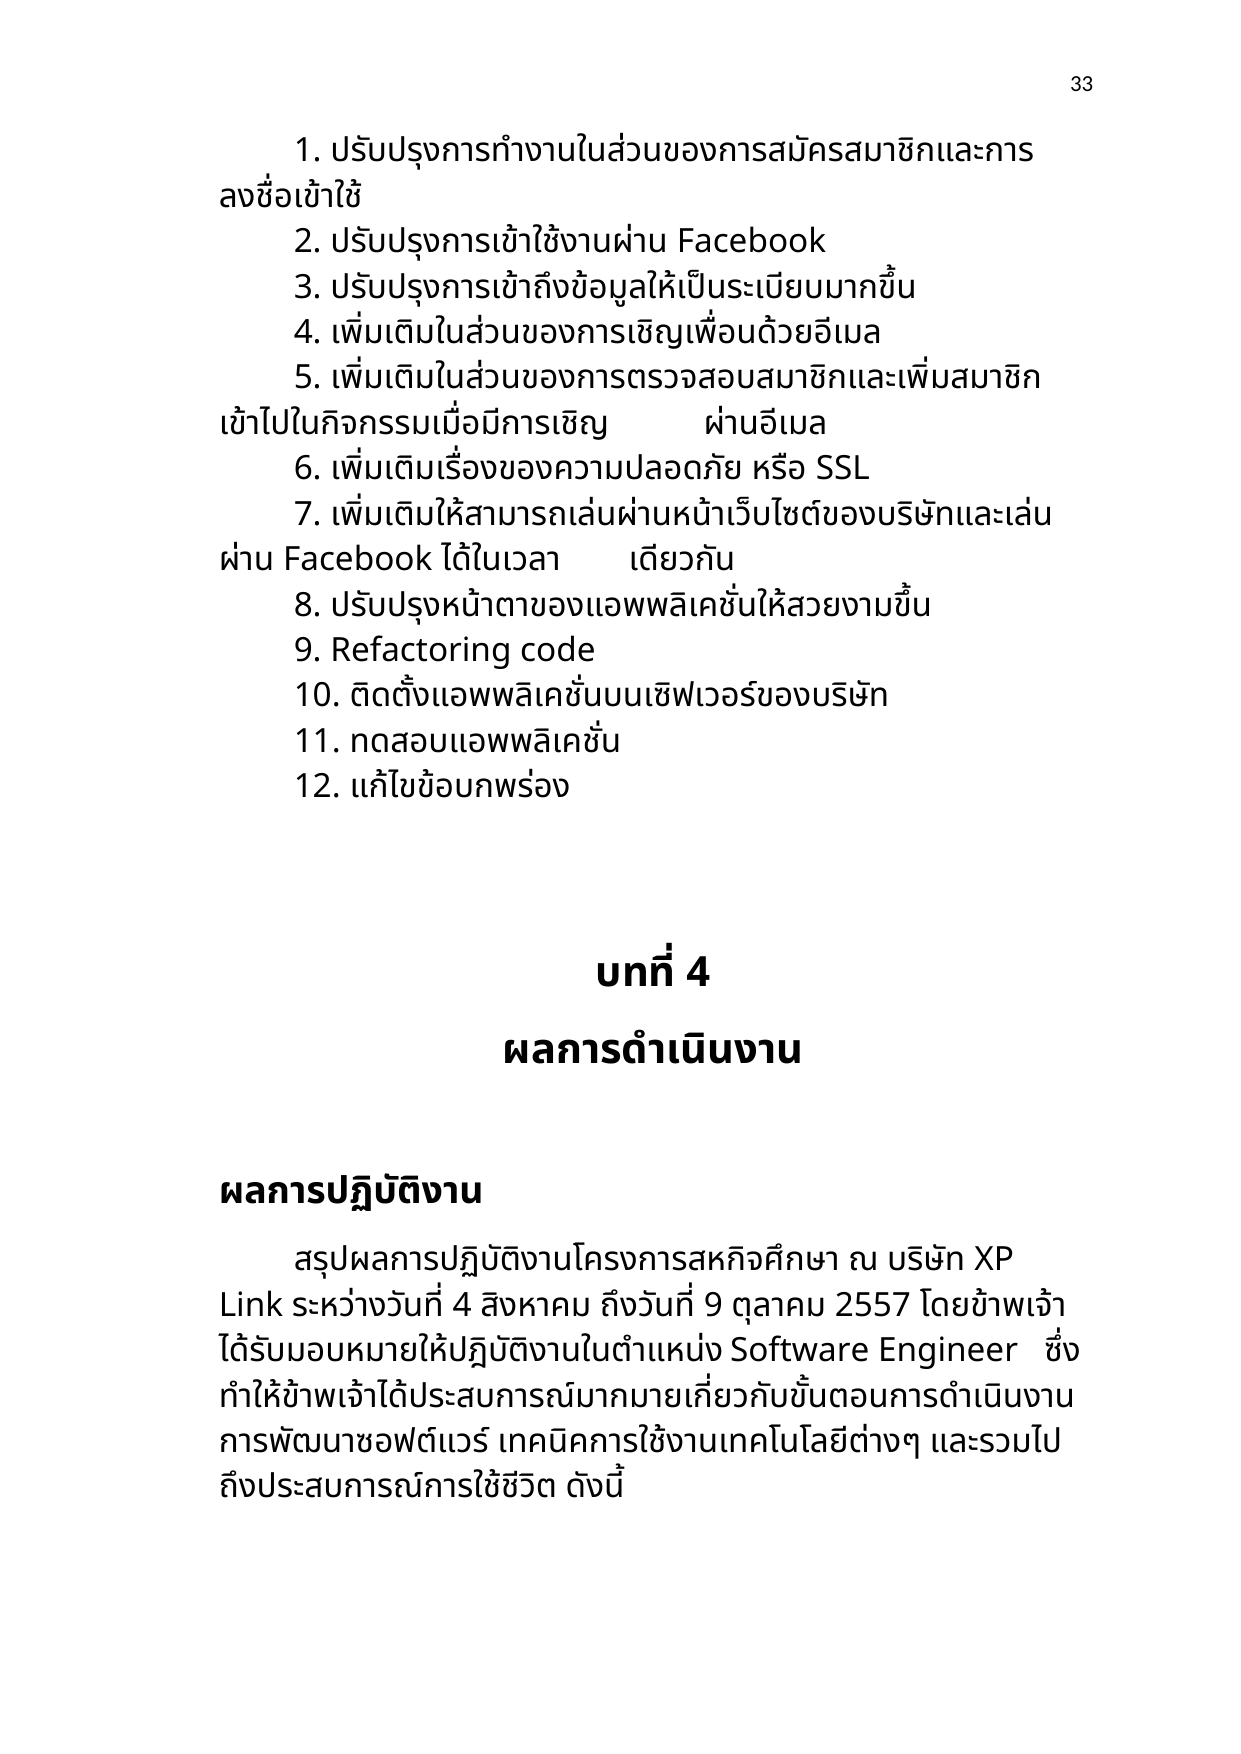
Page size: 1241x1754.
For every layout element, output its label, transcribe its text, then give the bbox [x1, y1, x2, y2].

text 4. เพิ่มเติมในส่วนของการเชิญเพื่อนด้วยอีเมล [218, 308, 1087, 353]
text 1. ปรับปรุงการทำงานในส่วนของการสมัครสมาชิกและการลงชื่อเข้าใช้ [218, 126, 1087, 217]
text ผลการปฏิบัติงาน [218, 1163, 1087, 1214]
text บทที่ 4 [218, 942, 1087, 998]
text 10. ติดตั้งแอพพลิเคชั่นบนเซิฟเวอร์ของบริษัท [218, 671, 1087, 717]
text 11. ทดสอบแอพพลิเคชั่น [218, 717, 1087, 762]
text 7. เพิ่มเติมให้สามารถเล่นผ่านหน้าเว็บไซต์ของบริษัทและเล่นผ่าน Facebook ได้ในเวลา เดียวกัน [218, 489, 1087, 580]
text 6. เพิ่มเติมเรื่องของความปลอดภัย หรือ SSL [218, 444, 1087, 489]
text 12. แก้ไขข้อบกพร่อง [218, 762, 1087, 807]
text 2. ปรับปรุงการเข้าใช้งานผ่าน Facebook [218, 217, 1087, 262]
text 3. ปรับปรุงการเข้าถึงข้อมูลให้เป็นระเบียบมากขึ้น [218, 262, 1087, 308]
text 8. ปรับปรุงหน้าตาของแอพพลิเคชั่นให้สวยงามขึ้น [218, 580, 1087, 626]
text ผลการดำเนินงาน [218, 1019, 1087, 1076]
text 5. เพิ่มเติมในส่วนของการตรวจสอบสมาชิกและเพิ่มสมาชิกเข้าไปในกิจกรรมเมื่อมีการเชิญ ผ่านอีเมล [218, 353, 1087, 444]
text สรุปผลการปฏิบัติงานโครงการสหกิจศึกษา ณ บริษัท XP Link ระหว่างวันที่ 4 สิงหาคม ถึงวันที่ 9 ตุลาคม 2557 โดยข้าพเจ้าได้รับมอบหมายให้ปฎิบัติงานในตำแหน่งSoftware Engineer ซึ่งทำให้ข้าพเจ้าได้ประสบการณ์มากมายเกี่ยวกับขั้นตอนการดำเนินงาน การพัฒนาซอฟต์แวร์ เทคนิคการใช้งานเทคโนโลยีต่างๆ และรวมไปถึงประสบการณ์การใช้ชีวิต ดังนี้ [218, 1235, 1087, 1508]
text 9. Refactoring code [218, 626, 1087, 671]
